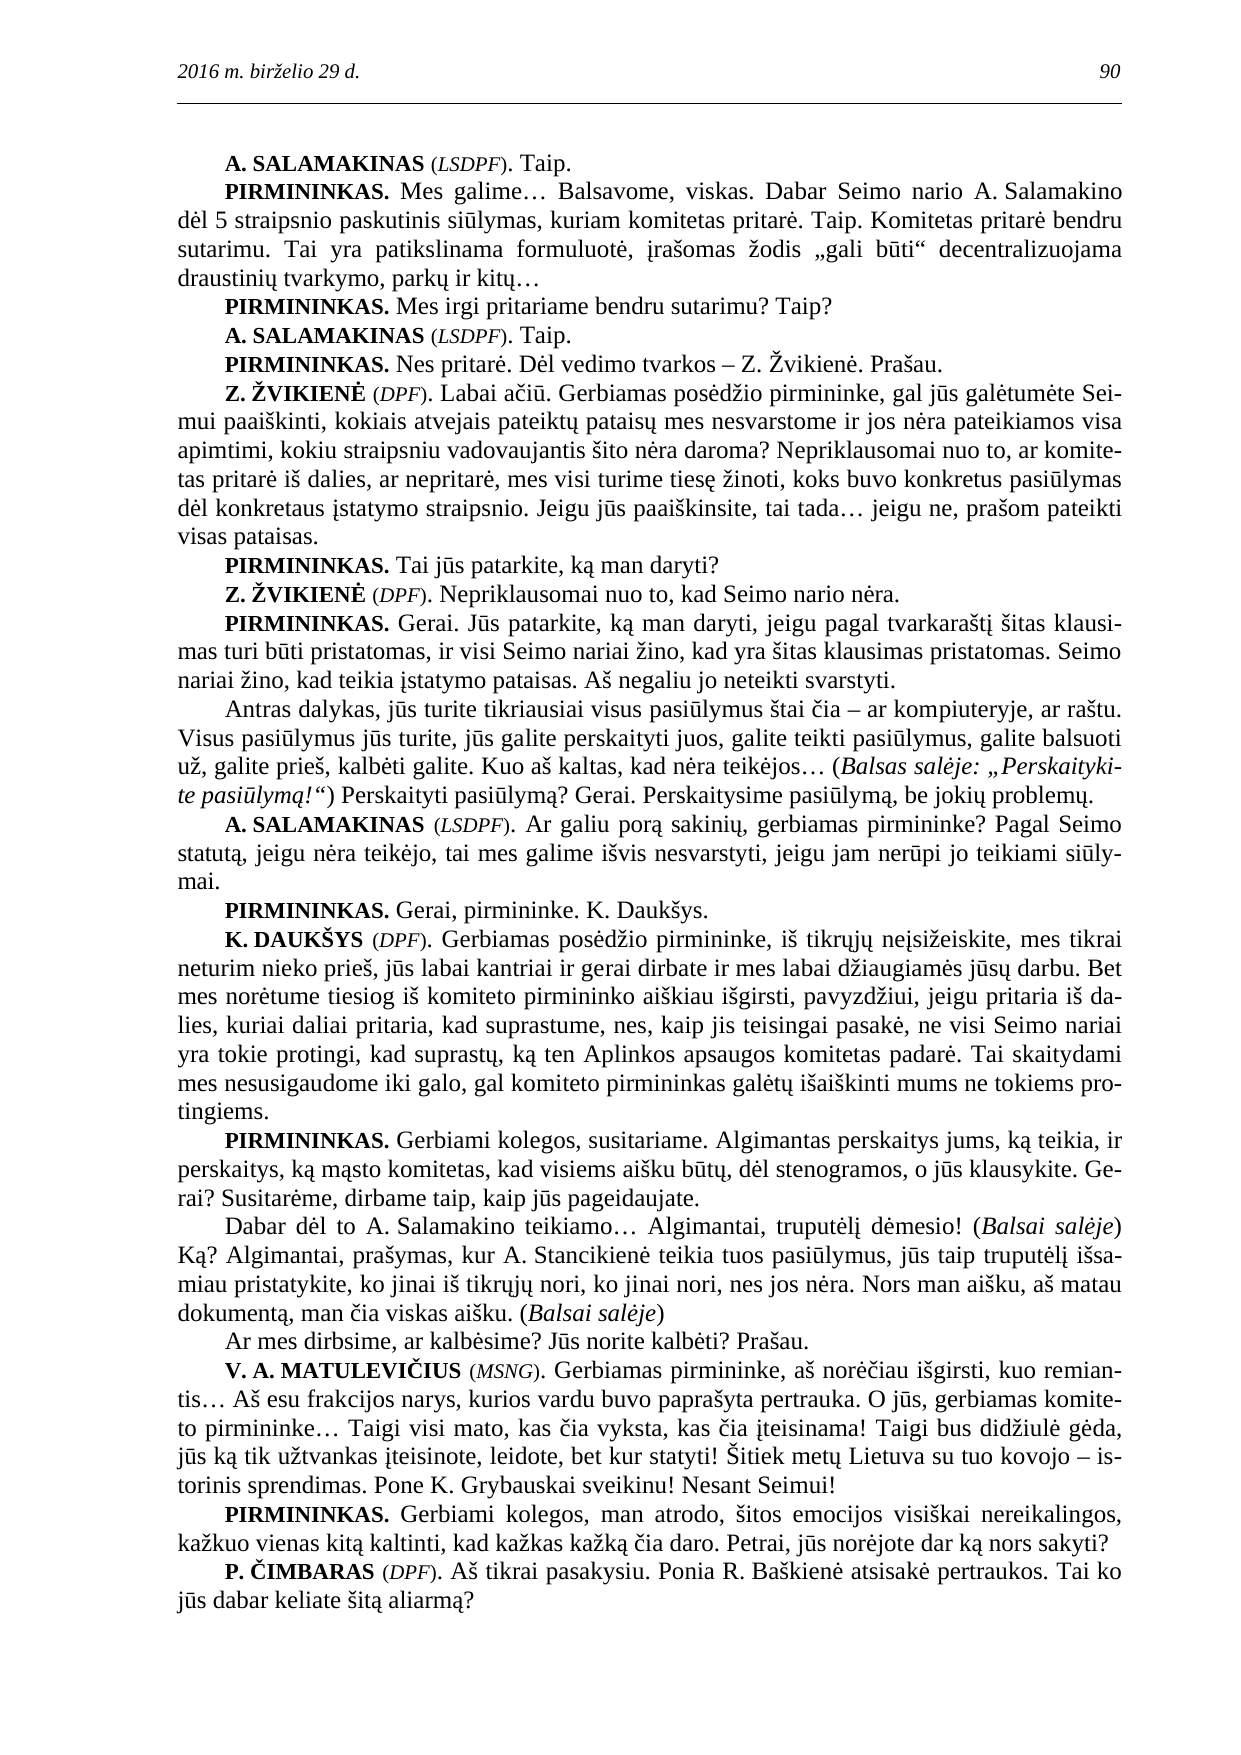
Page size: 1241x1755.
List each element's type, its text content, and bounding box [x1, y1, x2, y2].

text Z. ŽVIKIENĖ (DPF). La­bai ačiū. Ger­bia­mas po­sė­džio pir­mi­nin­ke, gal jūs ga­lė­tu­mė­te Sei­mui pa­aiš­kin­ti, ko­kiais at­ve­jais pa­teik­tų pa­tai­sų mes ne­svars­to­me ir jos nė­ra pa­tei­kia­mos vi­sa ap­im­ti­mi, ko­kiu straips­niu va­do­vau­jan­tis ši­to nė­ra da­ro­ma? Ne­pri­klau­so­mai nuo to, ar ko­mi­te­tas pri­ta­rė iš da­lies, ar ne­pri­ta­rė, mes vi­si tu­ri­me tie­sę ži­no­ti, koks bu­vo kon­kre­tus pa­siū­ly­mas dėl kon­kre­taus įsta­ty­mo straips­nio. Jei­gu jūs pa­aiš­kin­si­te, tai ta­da… jei­gu ne, pra­šom pa­teik­ti vi­sas pa­tai­sas. [177, 378, 1122, 550]
text A. SALAMAKINAS (LSDPF). Ar ga­liu po­rą sa­ki­nių, ger­bia­mas pir­mi­nin­ke? Pa­gal Sei­mo sta­tu­tą, jei­gu nė­ra tei­kė­jo, tai mes ga­li­me iš­vis ne­svars­ty­ti, jei­gu jam ne­rū­pi jo tei­kia­mi siū­ly­mai. [177, 809, 1122, 895]
text V. A. MATULEVIČIUS (MSNG). Ger­bia­mas pir­mi­nin­ke, aš no­rė­čiau iš­girs­ti, kuo re­mian­tis… Aš esu frak­ci­jos na­rys, ku­rios var­du bu­vo pa­pra­šy­ta per­trau­ka. O jūs, ger­bia­mas ko­mi­te­to pir­mi­nin­ke… Tai­gi vi­si ma­to, kas čia vyks­ta, kas čia įtei­si­na­ma! Tai­gi bus di­džiu­lė gė­da, jūs ką tik už­tvan­kas įtei­si­no­te, lei­do­te, bet kur sta­ty­ti! Ši­tiek me­tų Lie­tu­va su tuo ko­vo­jo – is­to­ri­nis spren­di­mas. Po­ne K. Gry­baus­kai svei­ki­nu! Ne­sant Sei­mui! [177, 1355, 1122, 1499]
text PIRMININKAS. Ger­bia­mi ko­le­gos, su­si­ta­ria­me. Al­gi­man­tas per­skai­tys jums, ką tei­kia, ir per­skai­tys, ką mąs­to ko­mi­te­tas, kad vi­siems aiš­ku bū­tų, dėl ste­nog­ra­mos, o jūs klau­sy­ki­te. Ge­rai? Su­si­ta­rė­me, dir­ba­me taip, kaip jūs pa­gei­dau­ja­te. [177, 1125, 1122, 1211]
text PIRMININKAS. Mes ir­gi pri­ta­ria­me ben­dru su­ta­ri­mu? Taip? [177, 291, 1122, 320]
text PIRMININKAS. Ger­bia­mi ko­le­gos, man at­ro­do, ši­tos emo­ci­jos vi­siš­kai ne­rei­ka­lin­gos, kaž­kuo vie­nas ki­tą kal­tin­ti, kad kaž­kas kaž­ką čia da­ro. Pet­rai, jūs no­rė­jo­te dar ką nors sa­ky­ti? [177, 1499, 1122, 1556]
text Da­bar dėl to A. Sa­la­ma­ki­no tei­kia­mo… Al­gi­man­tai, tru­pu­tė­lį dė­me­sio! (Bal­sai sa­lė­je) Ką? Al­gi­man­tai, pra­šy­mas, kur A. Stan­ci­kie­nė tei­kia tuos pa­siū­ly­mus, jūs taip tru­pu­tė­lį iš­sa­miau pri­sta­ty­ki­te, ko ji­nai iš tik­rų­jų no­ri, ko ji­nai no­ri, nes jos nė­ra. Nors man aiš­ku, aš ma­tau do­ku­men­tą, man čia vis­kas aiš­ku. (Bal­sai sa­lė­je) [177, 1211, 1122, 1326]
text Z. ŽVIKIENĖ (DPF). Ne­pri­klau­so­mai nuo to, kad Sei­mo na­rio nė­ra. [177, 579, 1122, 608]
text PIRMININKAS. Mes ga­li­me… Bal­sa­vo­me, vis­kas. Da­bar Sei­mo na­rio A. Sa­la­ma­ki­no dėl 5 straips­nio pas­ku­ti­nis siū­ly­mas, ku­riam ko­mi­te­tas pri­ta­rė. Taip. Ko­mi­te­tas pri­ta­rė ben­dru su­ta­ri­mu. Tai yra pa­tiks­li­na­ma for­mu­luo­tė, įra­šo­mas žo­dis „ga­li bū­ti“ de­cen­tra­li­zuo­ja­ma draus­ti­nių tvar­ky­mo, par­kų ir ki­tų… [177, 176, 1122, 291]
text K. DAUKŠYS (DPF). Ger­bia­mas po­sė­džio pir­mi­nin­ke, iš tik­rų­jų ne­įsi­žeis­ki­te, mes tik­rai ne­tu­rim nie­ko prieš, jūs la­bai kan­triai ir ge­rai dir­ba­te ir mes la­bai džiau­gia­mės jū­sų dar­bu. Bet mes no­rė­tu­me tie­siog iš ko­mi­te­to pir­mi­nin­ko aiš­kiau iš­girs­ti, pa­vyz­džiui, jei­gu pri­ta­ria iš da­lies, ku­riai da­liai pri­ta­ria, kad su­pras­tu­me, nes, kaip jis tei­sin­gai pa­sa­kė, ne vi­si Sei­mo na­riai yra to­kie pro­tin­gi, kad su­pras­tų, ką ten Ap­lin­kos ap­sau­gos ko­mi­te­tas pa­da­rė. Tai skai­ty­da­mi mes ne­su­si­gau­do­me iki ga­lo, gal ko­mi­te­to pir­mi­nin­kas ga­lė­tų iš­aiš­kin­ti mums ne to­kiems pro­tin­giems. [177, 924, 1122, 1125]
text PIRMININKAS. Ge­rai, pir­mi­nin­ke. K. Dauk­šys. [177, 895, 1122, 924]
text PIRMININKAS. Nes pri­ta­rė. Dėl ve­di­mo tvar­kos – Z. Žvi­kie­nė. Pra­šau. [177, 349, 1122, 378]
text PIRMININKAS. Ge­rai. Jūs pa­tar­ki­te, ką man da­ry­ti, jei­gu pa­gal tvar­ka­raš­tį ši­tas klau­si­mas tu­ri bū­ti pri­sta­to­mas, ir vi­si Sei­mo na­riai ži­no, kad yra ši­tas klau­si­mas pri­sta­to­mas. Sei­mo na­riai ži­no, kad tei­kia įsta­ty­mo pa­tai­sas. Aš ne­ga­liu jo ne­teik­ti svars­ty­ti. [177, 608, 1122, 694]
text PIRMININKAS. Tai jūs pa­tar­ki­te, ką man da­ry­ti? [177, 550, 1122, 579]
text Ar mes dirb­si­me, ar kal­bė­si­me? Jūs no­ri­te kal­bė­ti? Pra­šau. [177, 1326, 1122, 1355]
text A. SALAMAKINAS (LSDPF). Taip. [177, 320, 1122, 349]
text A. SALAMAKINAS (LSDPF). Taip. [177, 148, 1122, 176]
text Ant­ras da­ly­kas, jūs tu­ri­te tik­riau­siai vi­sus pa­siū­ly­mus štai čia – ar kom­piu­te­ry­je, ar raš­tu. Vi­sus pa­siū­ly­mus jūs tu­ri­te, jūs ga­li­te per­skai­ty­ti juos, ga­li­te teik­ti pa­siū­ly­mus, ga­li­te bal­suo­ti už, ga­li­te prieš, kal­bė­ti ga­li­te. Kuo aš kal­tas, kad nė­ra tei­kė­jos… (Bal­sas sa­lė­je: „Per­skai­ty­ki­te pa­siū­ly­mą!“) Per­skai­ty­ti pa­siū­ly­mą? Ge­rai. Per­skai­ty­si­me pa­siū­ly­mą, be jo­kių pro­ble­mų. [177, 694, 1122, 809]
text P. ČIMBARAS (DPF). Aš tik­rai pa­sa­ky­siu. Po­nia R. Baš­kie­nė at­si­sa­kė per­trau­kos. Tai ko jūs da­bar ke­lia­te ši­tą aliar­mą? [177, 1556, 1122, 1614]
